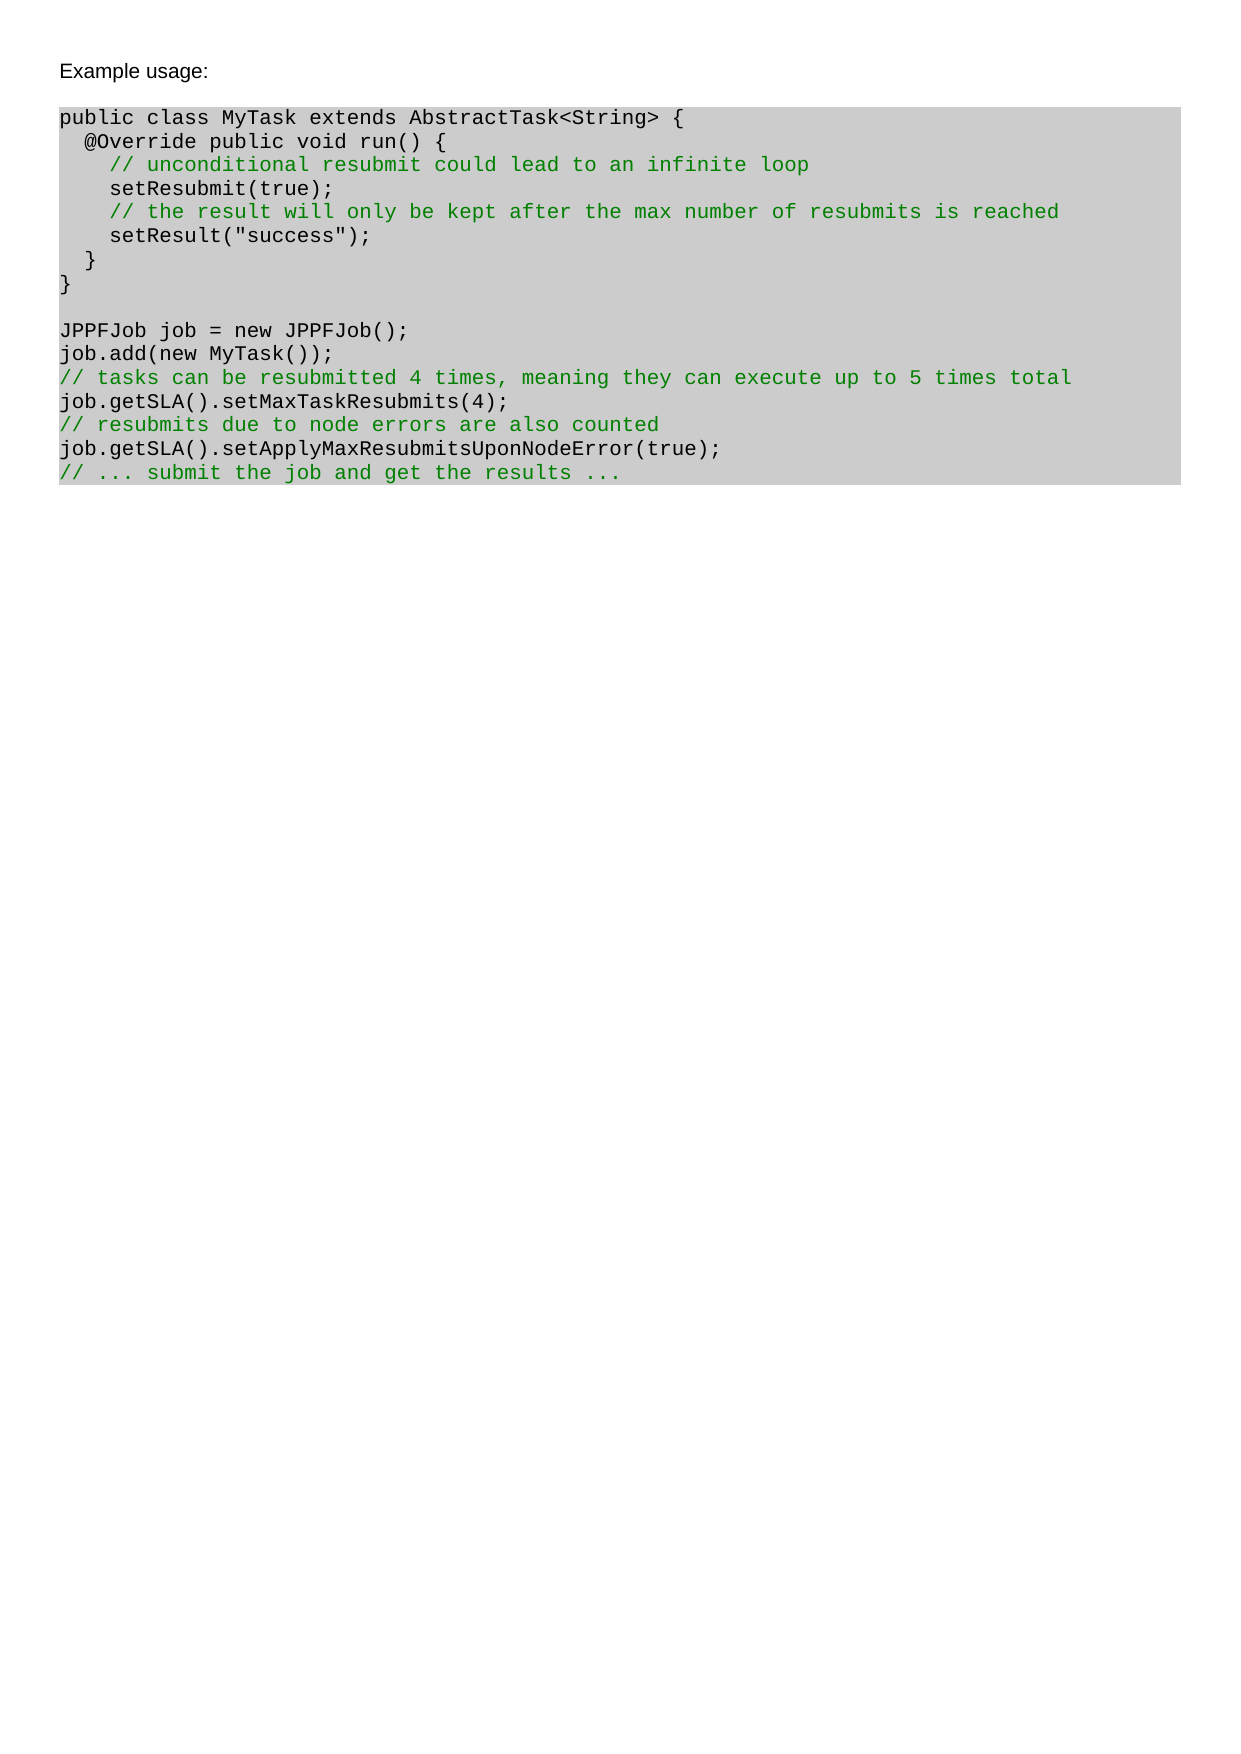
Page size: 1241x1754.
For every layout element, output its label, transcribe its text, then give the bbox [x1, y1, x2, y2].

text // tasks can be resubmitted 4 times, meaning they can execute up to 5 times total [59, 367, 1181, 391]
text job.getSLA().setMaxTaskResubmits(4); [59, 391, 1181, 414]
text // unconditional resubmit could lead to an infinite loop [59, 154, 1181, 178]
text job.add(new MyTask()); [59, 343, 1181, 367]
text setResult("success"); [59, 225, 1181, 249]
text } [59, 249, 1181, 272]
text // the result will only be kept after the max number of resubmits is reached [59, 202, 1181, 225]
text public class MyTask extends AbstractTask<String> { [59, 107, 1181, 131]
text @Override public void run() { [59, 131, 1181, 154]
text } [59, 272, 1181, 296]
text // ... submit the job and get the results ... [59, 462, 1181, 485]
text Example usage: [59, 59, 1181, 83]
text // resubmits due to node errors are also counted [59, 414, 1181, 438]
text job.getSLA().setApplyMaxResubmitsUponNodeError(true); [59, 438, 1181, 462]
text JPPFJob job = new JPPFJob(); [59, 320, 1181, 343]
text setResubmit(true); [59, 178, 1181, 202]
